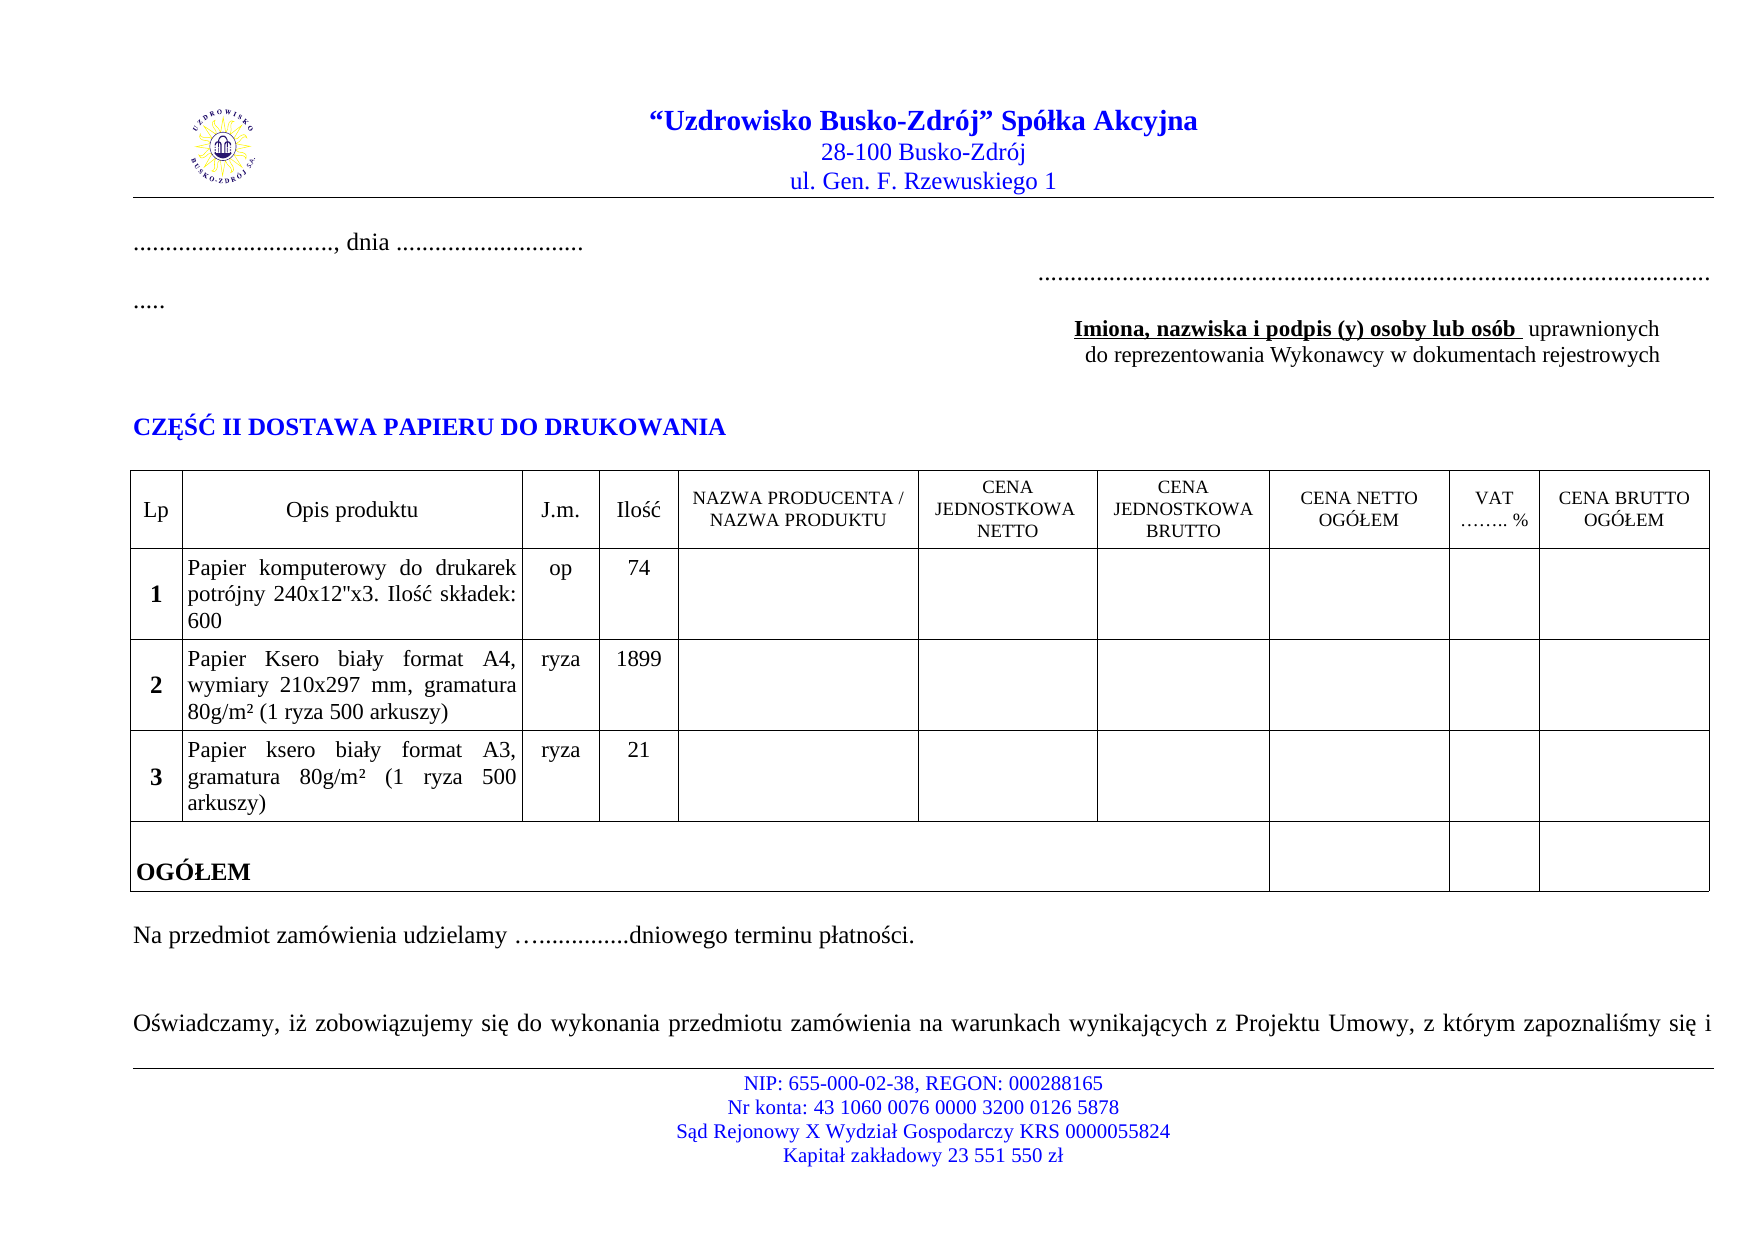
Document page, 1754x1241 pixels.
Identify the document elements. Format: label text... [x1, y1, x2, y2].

table_cell 21 [600, 731, 678, 821]
table_cell [919, 731, 1097, 821]
table_cell [679, 640, 918, 730]
table_cell op [523, 549, 599, 639]
table_cell [1540, 640, 1709, 730]
table_cell [1270, 731, 1449, 821]
table_cell [919, 640, 1097, 730]
table_cell ryza [523, 640, 599, 730]
table_header CENA NETTO OGÓŁEM [1270, 471, 1449, 548]
table_cell [679, 549, 918, 639]
table_cell [1450, 549, 1539, 639]
text ............................................................................................................. [133, 256, 1714, 314]
table_cell ryza [523, 731, 599, 821]
text Imiona, nazwiska i podpis (y) osoby lub osób uprawnionych [133, 314, 1714, 341]
table_cell [1270, 549, 1449, 639]
table_header NAZWA PRODUCENTA / NAZWA PRODUKTU [679, 471, 918, 548]
table_cell Papier ksero biały format A3, gramatura 80g/m² (1 ryza 500 arkuszy) [183, 731, 522, 821]
table_header Ilość [600, 471, 678, 548]
table_cell [1098, 640, 1269, 730]
table_cell [1270, 822, 1449, 891]
table_cell 1 [131, 549, 182, 639]
table_header J.m. [523, 471, 599, 548]
table_cell Papier komputerowy do drukarek potrójny 240x12''x3. Ilość składek: 600 [183, 549, 522, 639]
text do reprezentowania Wykonawcy w dokumentach rejestrowych [133, 341, 1714, 368]
table_cell [1098, 549, 1269, 639]
table_cell [1540, 822, 1709, 891]
table_header Lp [131, 471, 182, 548]
table_cell [1540, 549, 1709, 639]
table_cell [1450, 822, 1539, 891]
table_cell Papier Ksero biały format A4, wymiary 210x297 mm, gramatura 80g/m² (1 ryza 500 arkuszy) [183, 640, 522, 730]
text CZĘŚĆ II DOSTAWA PAPIERU DO DRUKOWANIA [133, 412, 1714, 441]
table_cell [1540, 731, 1709, 821]
text Oświadczamy, iż zobowiązujemy się do wykonania przedmiotu zamówienia na warunkach wynikających z Projektu Umowy, z którym zapoznaliśmy się i [133, 1007, 1714, 1036]
table_header VAT …….. % [1450, 471, 1539, 548]
table_cell 2 [131, 640, 182, 730]
table_cell 74 [600, 549, 678, 639]
table_cell OGÓŁEM [131, 822, 1269, 891]
table_cell [1098, 731, 1269, 821]
table_cell 3 [131, 731, 182, 821]
table_header Opis produktu [183, 471, 522, 548]
table_header CENA BRUTTO OGÓŁEM [1540, 471, 1709, 548]
table_cell [1450, 640, 1539, 730]
table_header CENA JEDNOSTKOWA BRUTTO [1098, 471, 1269, 548]
table_cell [919, 549, 1097, 639]
table_cell [1270, 640, 1449, 730]
text Na przedmiot zamówienia udzielamy …..............dniowego terminu płatności. [133, 920, 1714, 949]
table_cell [1450, 731, 1539, 821]
text ..............................., dnia ............................. [133, 227, 1714, 256]
table_cell [679, 731, 918, 821]
table_header CENA JEDNOSTKOWA NETTO [919, 471, 1097, 548]
table_cell 1899 [600, 640, 678, 730]
